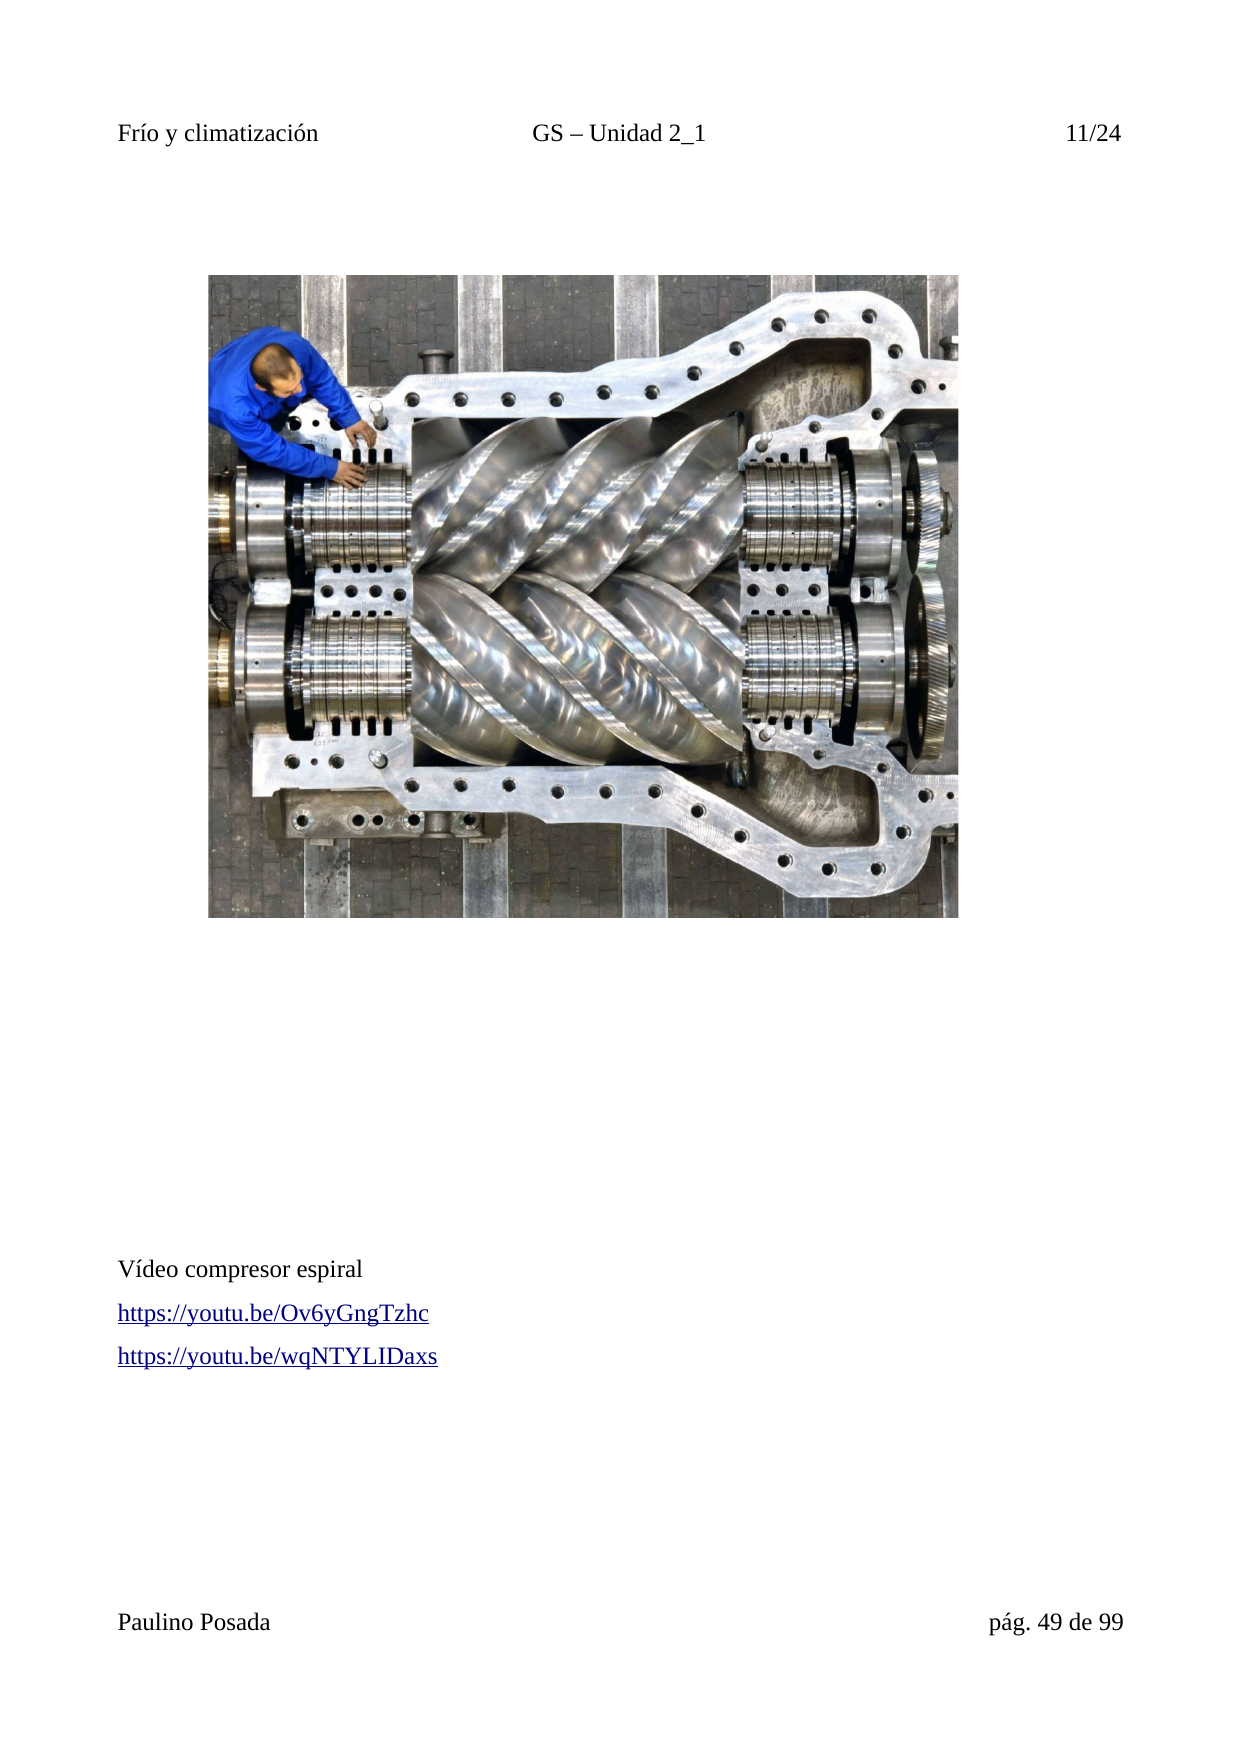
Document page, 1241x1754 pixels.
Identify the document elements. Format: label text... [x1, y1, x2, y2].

picture [208, 275, 959, 918]
text Vídeo compresor espiral [117, 1254, 1123, 1283]
text https://youtu.be/Ov6yGngTzhc [117, 1298, 1123, 1326]
text https://youtu.be/wqNTYLIDaxs [117, 1341, 1123, 1369]
